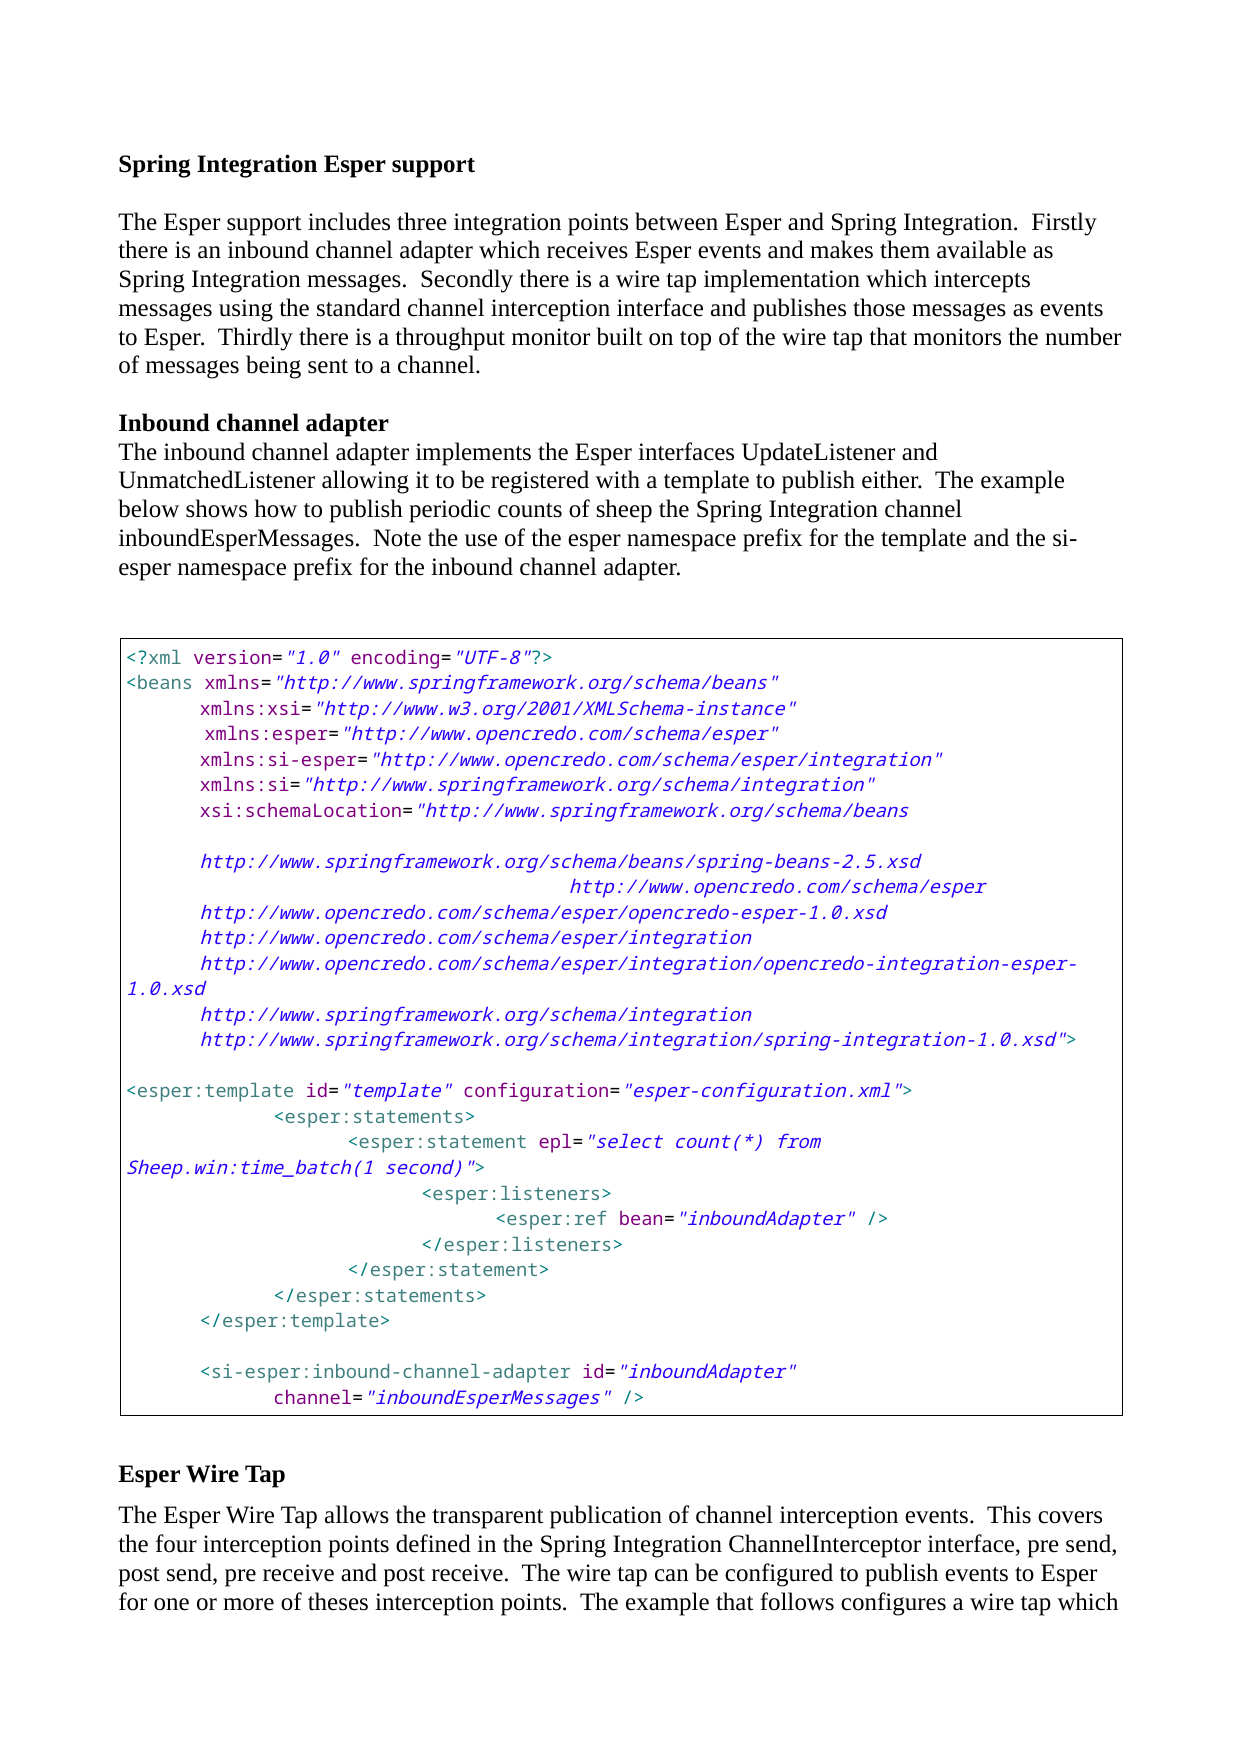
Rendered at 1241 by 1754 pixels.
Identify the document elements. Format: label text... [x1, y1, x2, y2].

text The Esper support includes three integration points between Esper and Spring Integration. Firstly there is an inbound channel adapter which receives Esper events and makes them available as Spring Integration messages. Secondly there is a wire tap implementation which intercepts messages using the standard channel interception interface and publishes those messages as events to Esper. Thirdly there is a throughput monitor built on top of the wire tap that monitors the number of messages being sent to a channel. [118, 207, 1122, 379]
text Inbound channel adapter [118, 408, 1122, 437]
text The Esper Wire Tap allows the transparent publication of channel interception events. This covers the four interception points defined in the Spring Integration ChannelInterceptor interface, pre send, post send, pre receive and post receive. The wire tap can be configured to publish events to Esper for one or more of theses interception points. The example that follows configures a wire tap which [118, 1500, 1122, 1615]
text Esper Wire Tap [118, 1459, 1122, 1488]
table_header <?xml version="1.0" encoding="UTF-8"?> <beans xmlns="http://www.springframework.org/schema/beans" xmlns:xsi="http://www.w3.org/2001/XMLSchema-instance" xmlns:esper="http://www.opencredo.com/schema/esper" xmlns:si-esper="http://www.opencredo.com/schema/esper/integration" xmlns:si="http://www.springframework.org/schema/integration" xsi:schemaLocation="http://www.springframework.org/schema/beans http://www.springframework.org/schema/beans/spring-beans-2.5.xsd http://www.opencredo.com/schema/esper http://www.opencredo.com/schema/esper/opencredo-esper-1.0.xsd http://www.opencredo.com/schema/esper/integration http://www.opencredo.com/schema/esper/integration/opencredo-integration-esper-1.0.xsd http://www.springframework.org/schema/integration http://www.springframework.org/schema/integration/spring-integration-1.0.xsd"> <esper:template id="template" configuration="esper-configuration.xml"> <esper:statements> <esper:statement epl="select count(*) from Sheep.win:time_batch(1 second)"> <esper:listeners> <esper:ref bean="inboundAdapter" /> </esper:listeners> </esper:statement> </esper:statements> </esper:template> <si-esper:inbound-channel-adapter id="inboundAdapter" channel="inboundEsperMessages" /> [121, 639, 1122, 1415]
text The inbound channel adapter implements the Esper interfaces UpdateListener and UnmatchedListener allowing it to be registered with a template to publish either. The example below shows how to publish periodic counts of sheep the Spring Integration channel inboundEsperMessages. Note the use of the esper namespace prefix for the template and the si-esper namespace prefix for the inbound channel adapter. [118, 437, 1122, 581]
text Spring Integration Esper support [118, 149, 1122, 178]
